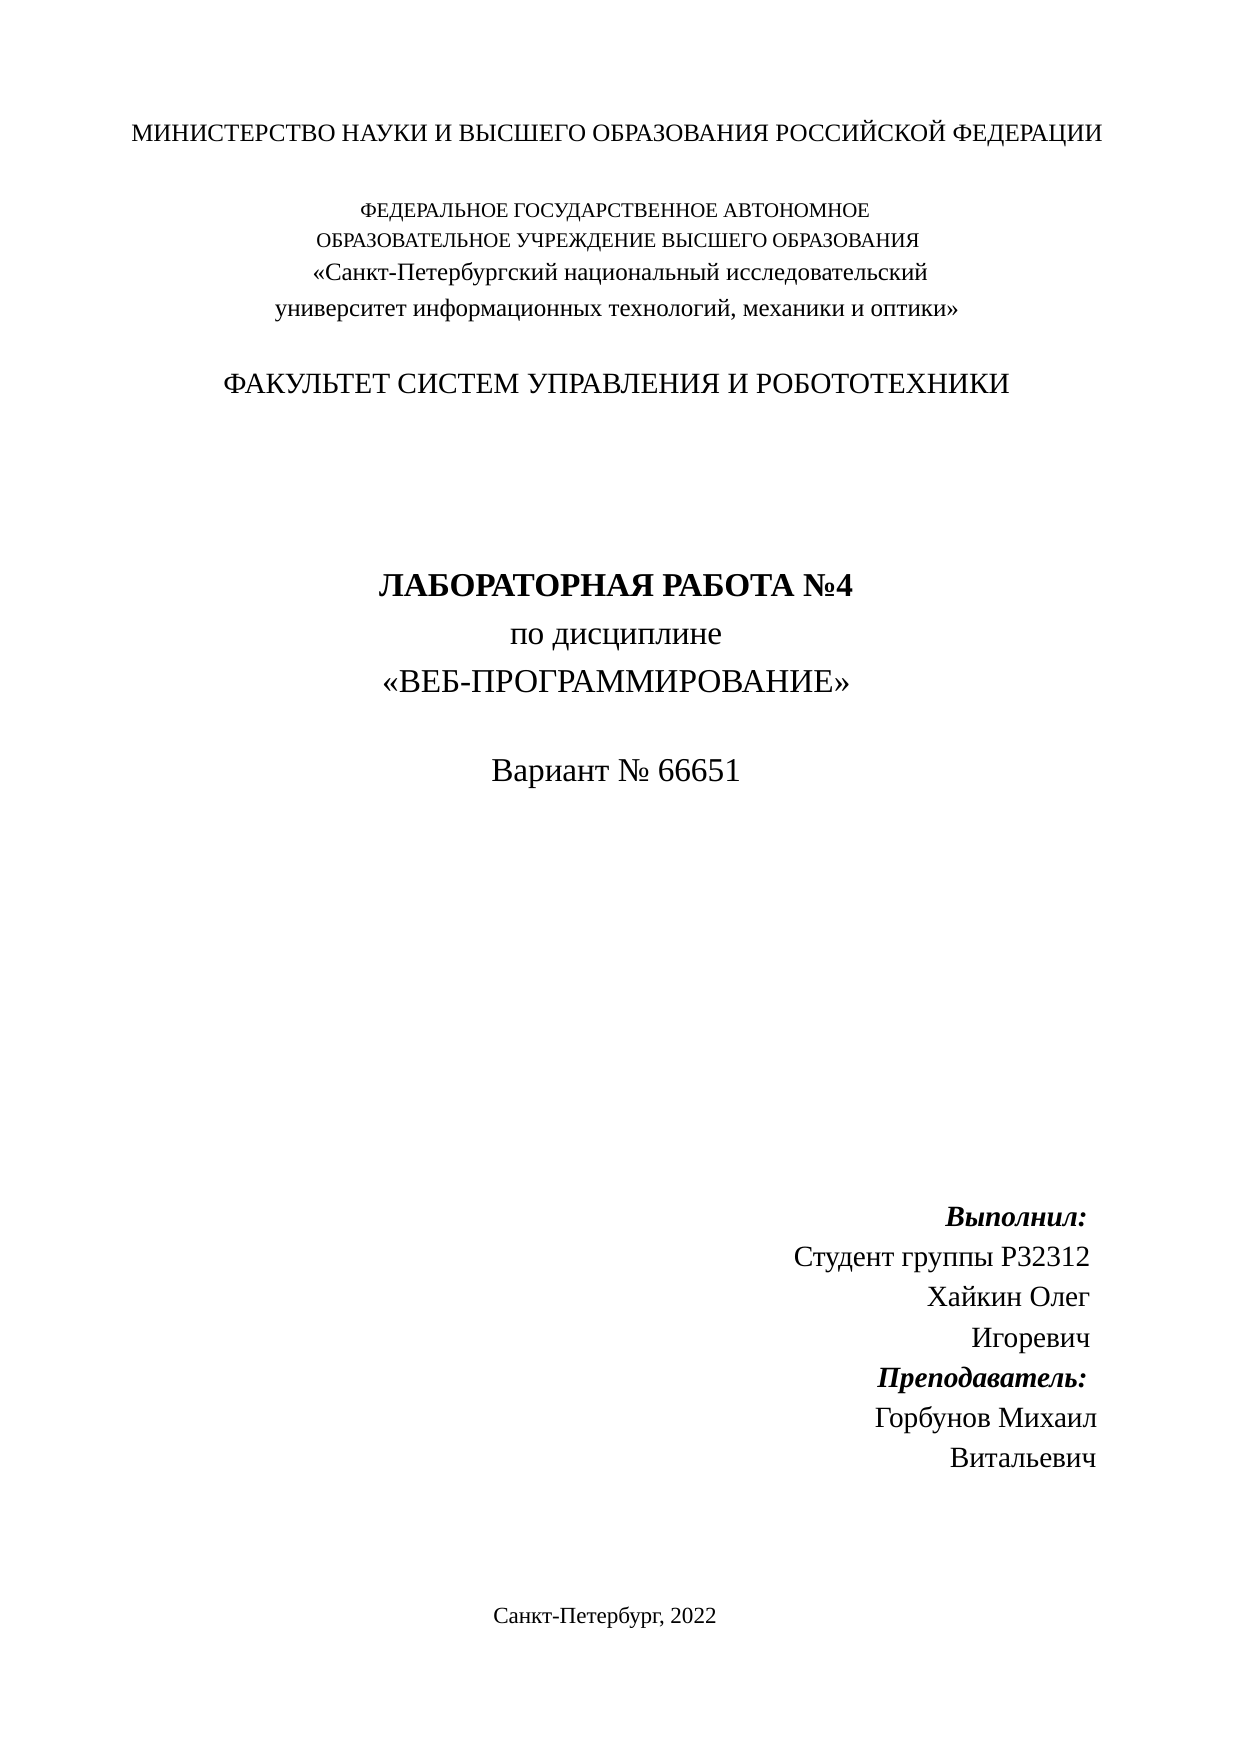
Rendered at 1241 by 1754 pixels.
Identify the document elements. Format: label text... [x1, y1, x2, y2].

text Студент группы P32312 [118, 1239, 1097, 1273]
text МИНИСТЕРСТВО НАУКИ И ВЫСШЕГО ОБРАЗОВАНИЯ РОССИЙСКОЙ ФЕДЕРАЦИИ [118, 118, 1122, 147]
text Преподаватель: [118, 1360, 1097, 1394]
text ФАКУЛЬТЕТ СИСТЕМ УПРАВЛЕНИЯ И РОБОТОТЕХНИКИ [118, 366, 1122, 400]
text Хайкин Олег [118, 1279, 1097, 1313]
text Витальевич [118, 1441, 1097, 1474]
text «ВЕБ-ПРОГРАММИРОВАНИЕ» [118, 661, 1122, 699]
text «Санкт-Петербургский национальный исследовательский университет информационных технологий, механики и оптики» [274, 257, 966, 321]
text Выполнил: [118, 1199, 1097, 1232]
text по дисциплине [118, 613, 1122, 652]
text ЛАБОРАТОРНАЯ РАБОТА №4 [118, 565, 1122, 603]
text ОБРАЗОВАТЕЛЬНОЕ УЧРЕЖДЕНИЕ ВЫСШЕГО ОБРАЗОВАНИЯ [118, 228, 1122, 252]
text Вариант № 66651 [118, 750, 1122, 789]
text Игоревич [118, 1320, 1097, 1353]
text ФЕДЕРАЛЬНОЕ ГОСУДАРСТВЕННОЕ АВТОНОМНОЕ [118, 198, 1122, 222]
text Горбунов Михаил [118, 1400, 1097, 1434]
text Санкт-Петербург, 2022 [118, 1602, 1097, 1628]
